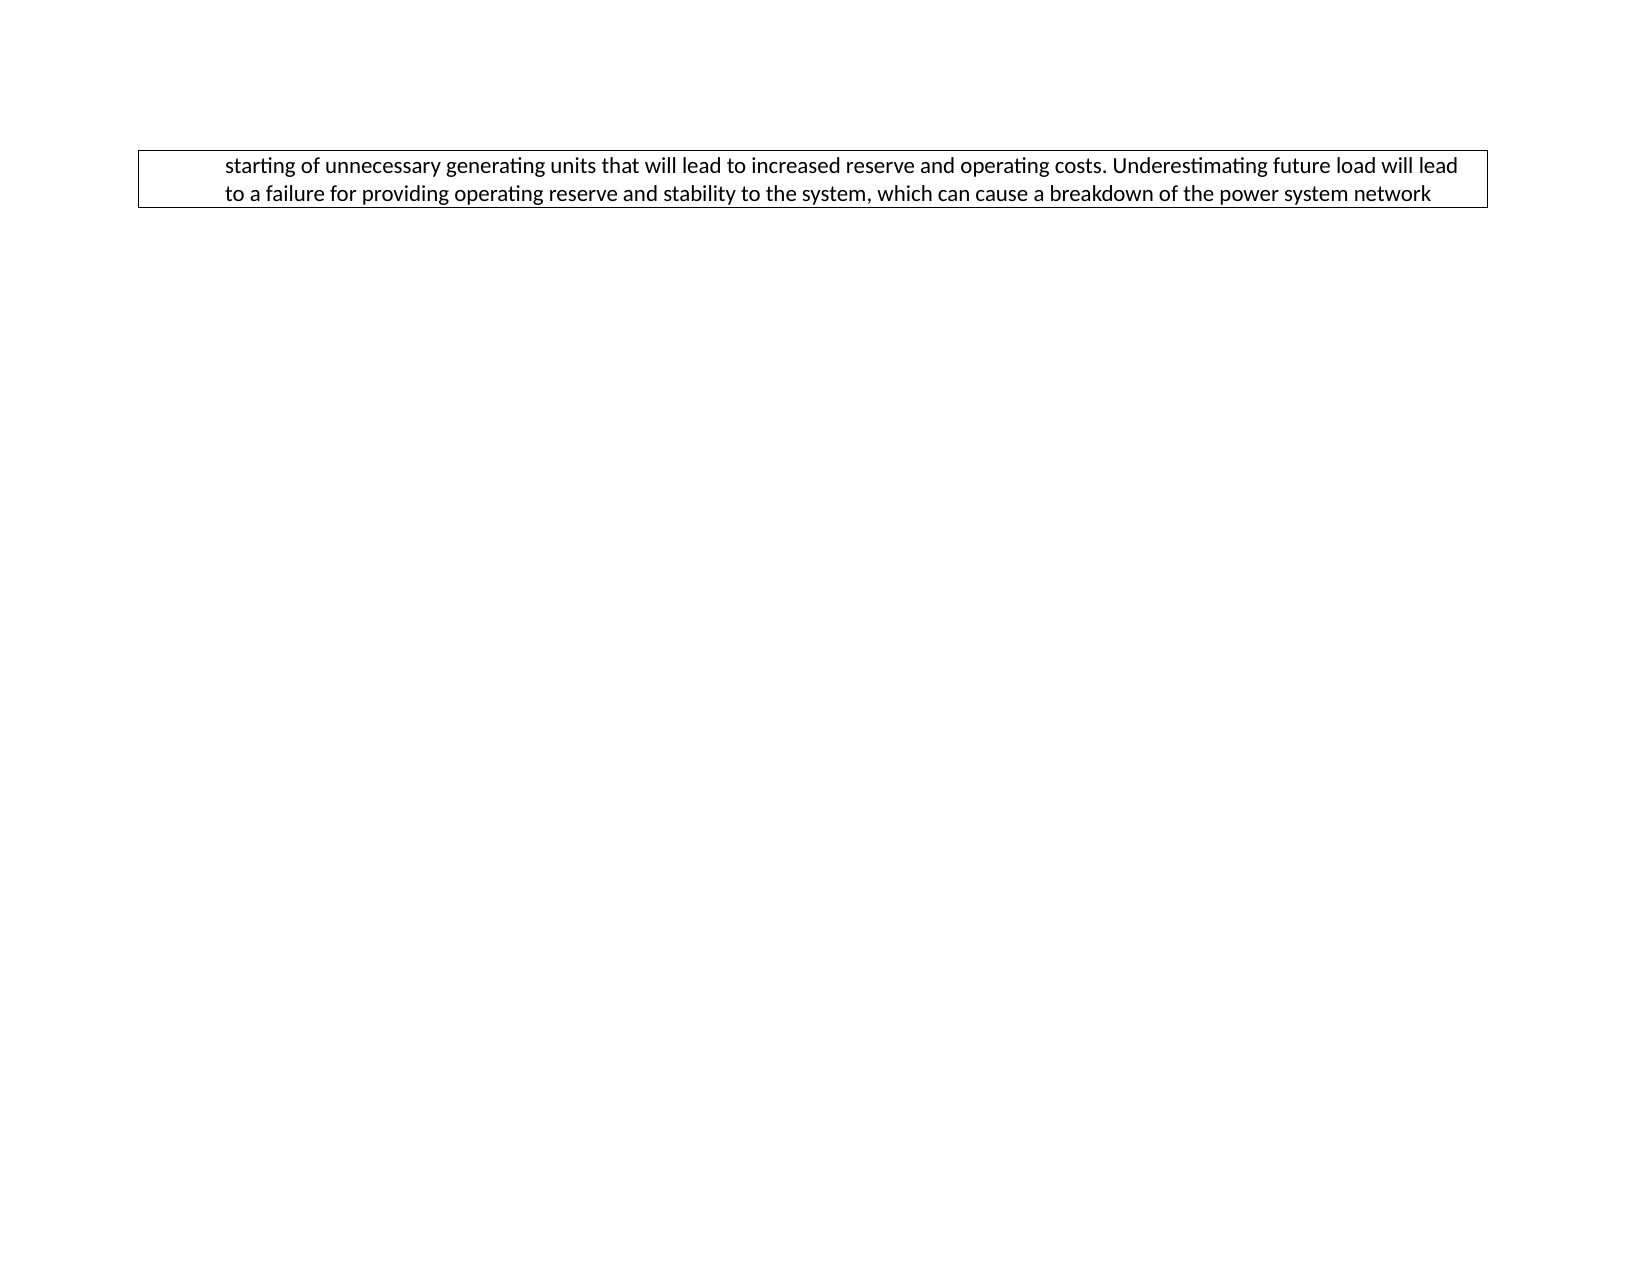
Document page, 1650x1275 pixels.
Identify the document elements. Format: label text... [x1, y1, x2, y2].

table_cell starting of unnecessary generating units that will lead to increased reserve and operating costs. Underestimating future load will lead to a failure for providing operating reserve and stability to the system, which can cause a breakdown of the power system network [139, 151, 1487, 207]
